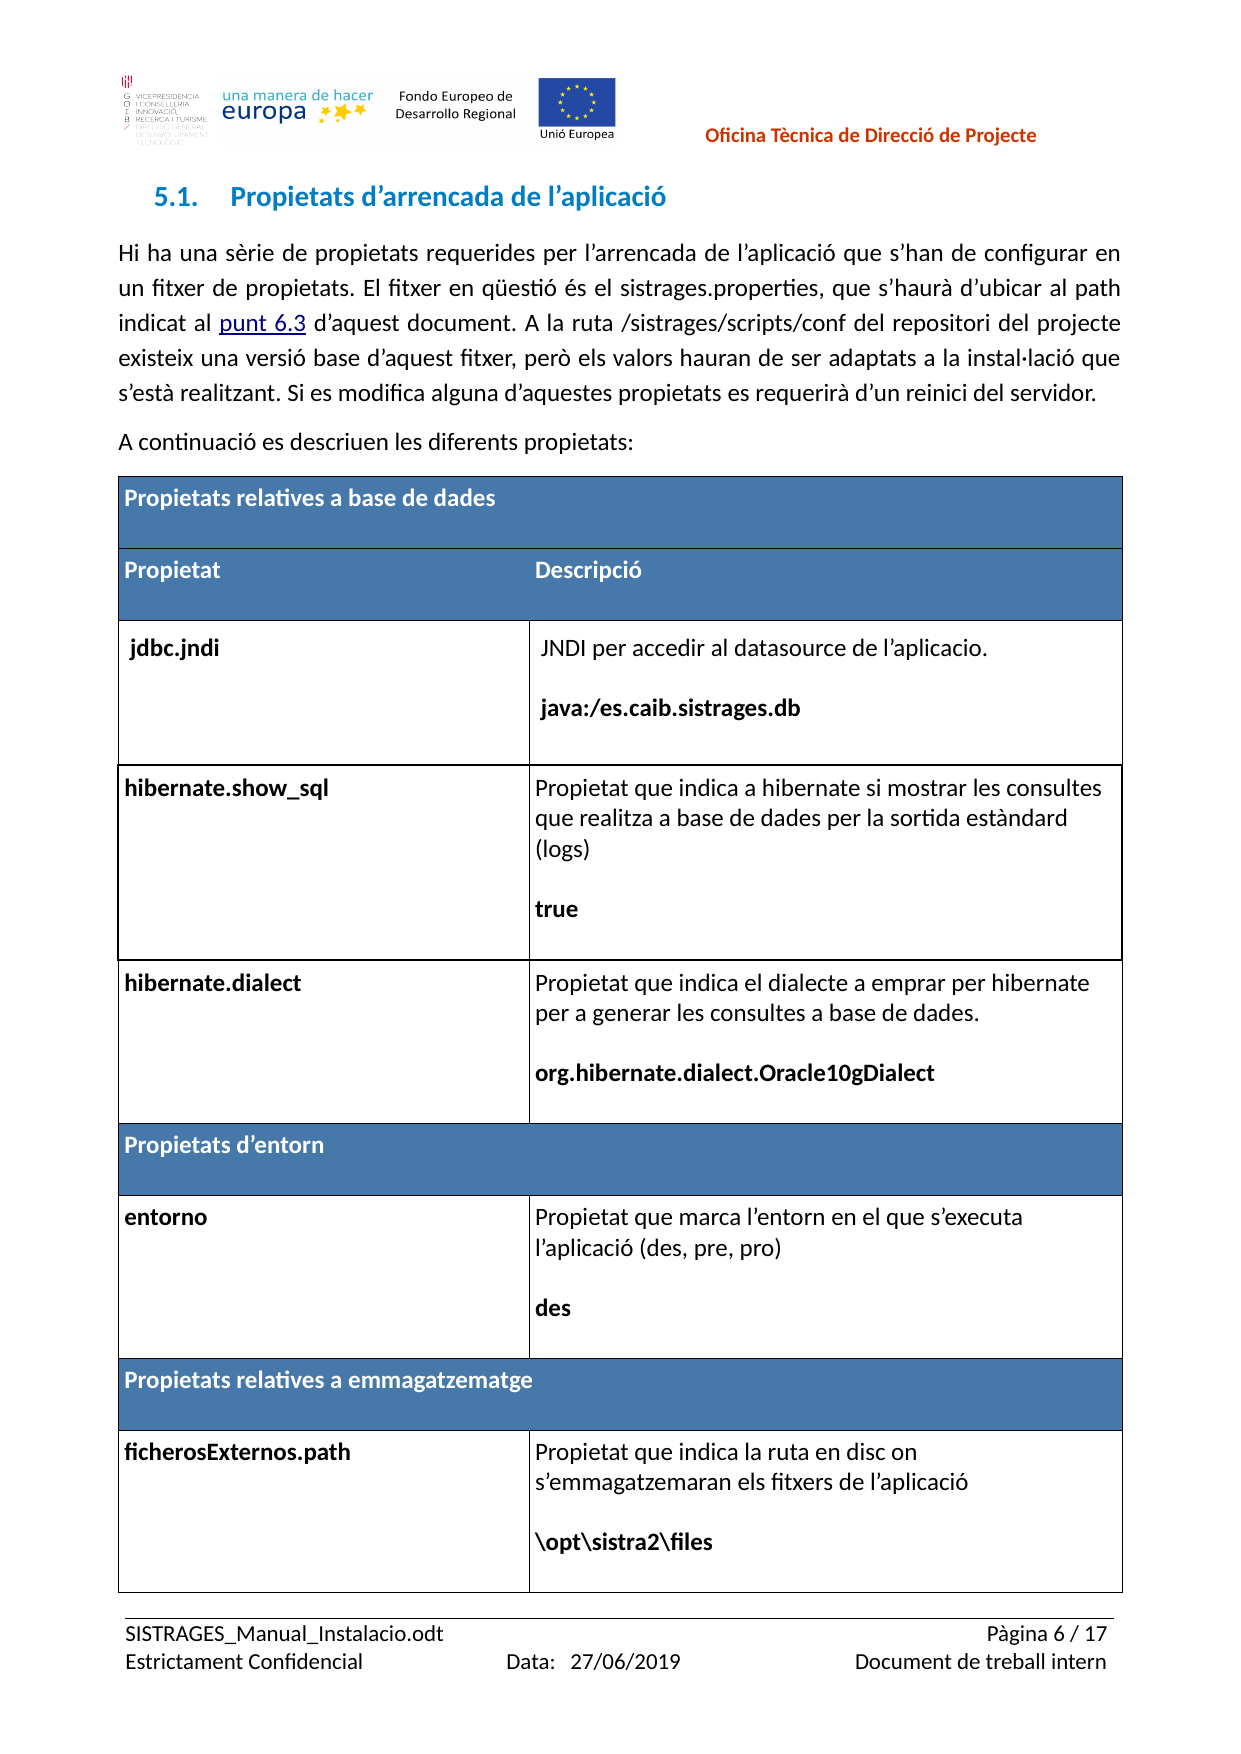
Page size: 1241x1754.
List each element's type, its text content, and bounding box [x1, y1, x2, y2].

table_header Propietats relatives a base de dades [119, 477, 1122, 548]
table_cell hibernate.show_sql [119, 766, 529, 959]
table_cell Propietat que indica la ruta en disc on s’emmagatzemaran els fitxers de l’aplicació \opt\sistra2\files [530, 1431, 1122, 1592]
table_cell Propietats relatives a emmagatzematge [119, 1359, 1122, 1430]
table_cell JNDI per accedir al datasource de l’aplicacio. java:/es.caib.sistrages.db [530, 621, 1122, 764]
table_cell Propietat [119, 549, 529, 620]
picture [118, 73, 213, 147]
table_cell Propietat que marca l’entorn en el que s’executa l’aplicació (des, pre, pro) des [530, 1196, 1122, 1358]
table_cell Propietat que indica a hibernate si mostrar les consultes que realitza a base de dades per la sortida estàndard (logs) true [530, 766, 1121, 959]
picture [219, 73, 621, 147]
table_cell ficherosExternos.path [119, 1431, 529, 1592]
text A continuació es descriuen les diferents propietats: [118, 427, 1122, 457]
text Hi ha una sèrie de propietats requerides per l’arrencada de l’aplicació que s’han de configurar en un fitxer de propietats. El fitxer en qüestió és el sistrages.properties, que s’haurà d’ubicar al path indicat al punt 6.3 d’aquest document. A la ruta /sistrages/scripts/conf del repositori del projecte existeix una versió base d’aquest fitxer, però els valors hauran de ser adaptats a la instal·lació que s’està realitzant. Si es modifica alguna d’aquestes propietats es requerirà d’un reinici del servidor. [118, 237, 1122, 407]
table_cell Propietat que indica el dialecte a emprar per hibernate per a generar les consultes a base de dades. org.hibernate.dialect.Oracle10gDialect [530, 961, 1122, 1123]
table_cell Propietats d’entorn [119, 1124, 1122, 1195]
table_cell Descripció [529, 549, 1122, 620]
table_cell hibernate.dialect [119, 961, 529, 1123]
subtitle Propietats d’arrencada de l’aplicació [153, 178, 1122, 213]
table_cell entorno [119, 1196, 529, 1358]
table_cell jdbc.jndi [119, 621, 529, 764]
